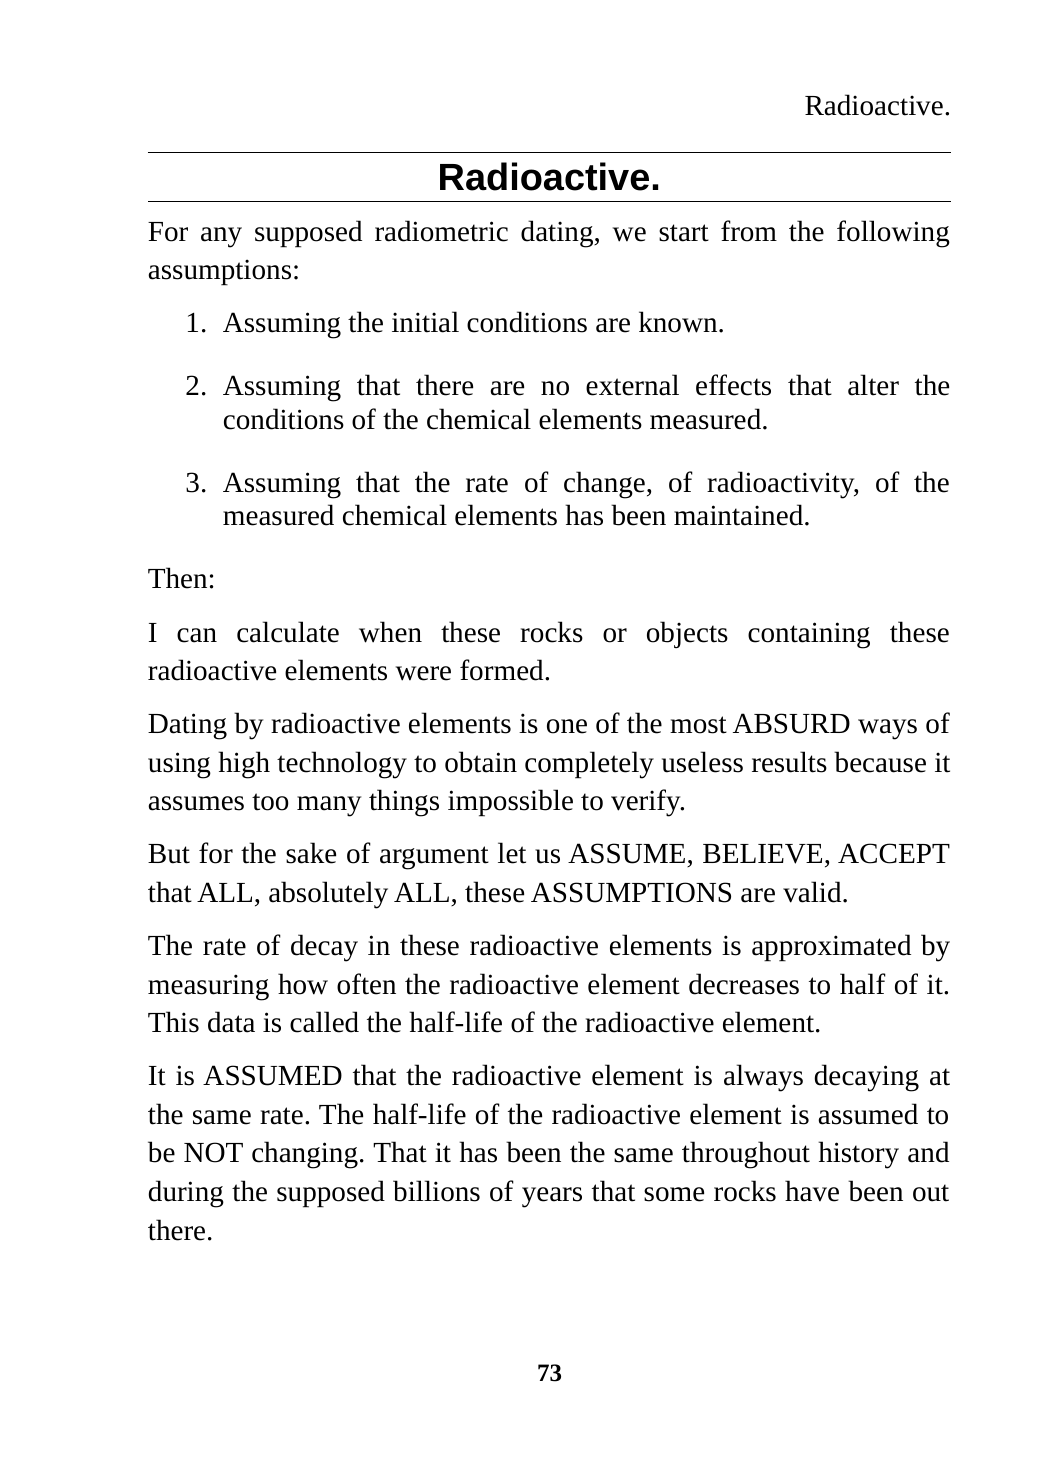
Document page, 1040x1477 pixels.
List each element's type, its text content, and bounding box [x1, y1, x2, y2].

text The rate of decay in these radioactive elements is approximated by measuring how often the radioactive element decreases to half of it. This data is called the half-life of the radioactive element. [148, 928, 951, 1039]
list Assuming the initial conditions are known. [185, 305, 951, 339]
text Then: [148, 562, 951, 595]
text But for the sake of argument let us ASSUME, BELIEVE, ACCEPT that ALL, absolutely ALL, these ASSUMPTIONS are valid. [148, 837, 951, 909]
text Dating by radioactive elements is one of the most ABSURD ways of using high technology to obtain completely useless results because it assumes too many things impossible to verify. [148, 706, 951, 817]
subtitle Radioactive. [148, 153, 951, 201]
list Assuming that there are no external effects that alter the conditions of the chemical elements measured. [185, 368, 951, 436]
text It is ASSUMED that the radioactive element is always decaying at the same rate. The half-life of the radioactive element is assumed to be NOT changing. That it has been the same throughout history and during the supposed billions of years that some rocks have been out there. [148, 1058, 951, 1246]
text For any supposed radiometric dating, we start from the following assumptions: [148, 214, 951, 286]
text I can calculate when these rocks or objects containing these radioactive elements were formed. [148, 615, 951, 687]
list Assuming that the rate of change, of radioactivity, of the measured chemical elements has been maintained. [185, 465, 951, 532]
